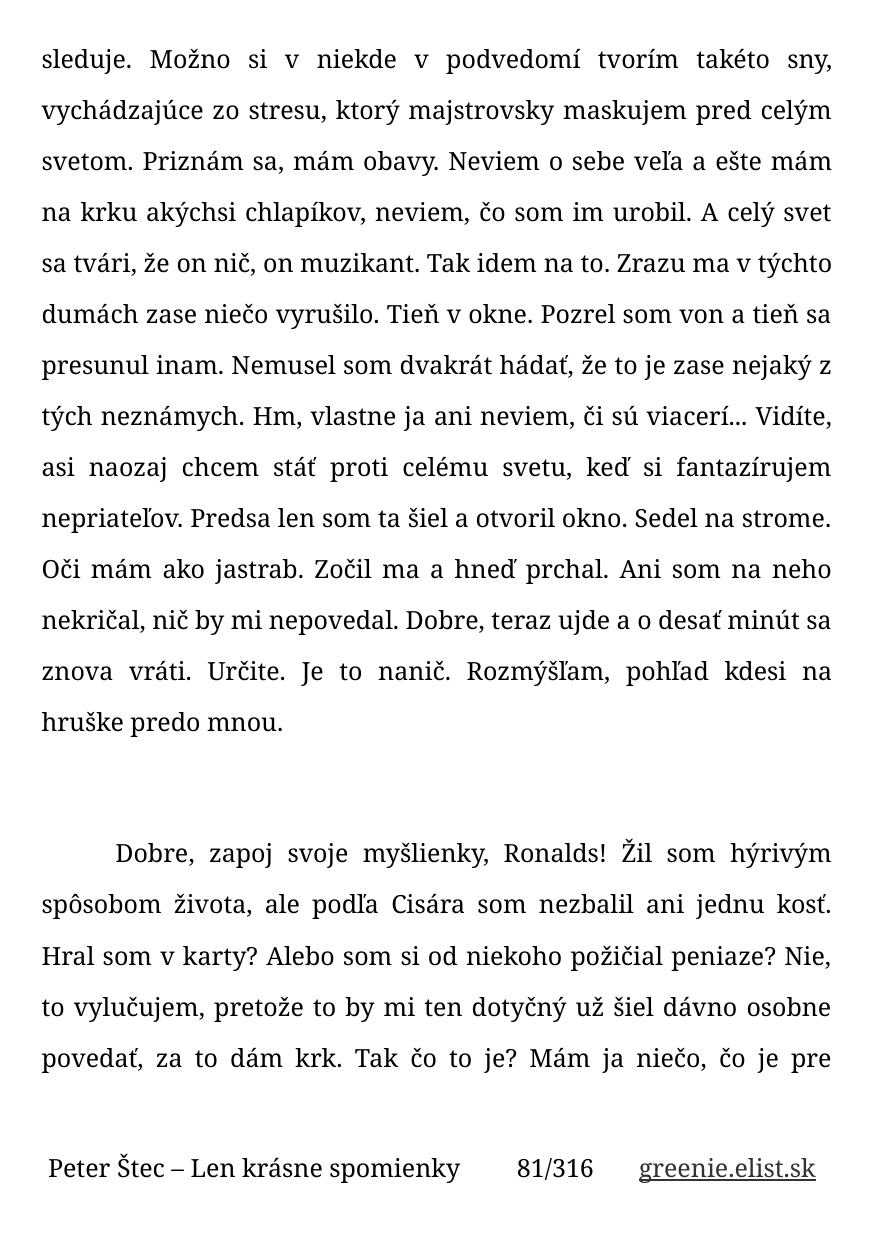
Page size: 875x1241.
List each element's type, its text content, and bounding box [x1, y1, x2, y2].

text sleduje. Možno si v niekde v podvedomí tvorím takéto sny, vychádzajúce zo stresu, ktorý majstrovsky maskujem pred celým svetom. Priznám sa, mám obavy. Neviem o sebe veľa a ešte mám na krku akýchsi chlapíkov, neviem, čo som im urobil. A celý svet sa tvári, že on nič, on muzikant. Tak idem na to. Zrazu ma v týchto dumách zase niečo vyrušilo. Tieň v okne. Pozrel som von a tieň sa presunul inam. Nemusel som dvakrát hádať, že to je zase nejaký z tých neznámych. Hm, vlastne ja ani neviem, či sú viacerí... Vidíte, asi naozaj chcem stáť proti celému svetu, keď si fantazírujem nepriateľov. Predsa len som ta šiel a otvoril okno. Sedel na strome. Oči mám ako jastrab. Zočil ma a hneď prchal. Ani som na neho nekričal, nič by mi nepovedal. Dobre, teraz ujde a o desať minút sa znova vráti. Určite. Je to nanič. Rozmýšľam, pohľad kdesi na hruške predo mnou. [41, 41, 833, 739]
text Dobre, zapoj svoje myšlienky, Ronalds! Žil som hýrivým spôsobom života, ale podľa Cisára som nezbalil ani jednu kosť. Hral som v karty? Alebo som si od niekoho požičial peniaze? Nie, to vylučujem, pretože to by mi ten dotyčný už šiel dávno osobne povedať, za to dám krk. Tak čo to je? Mám ja niečo, čo je pre [41, 836, 833, 1074]
